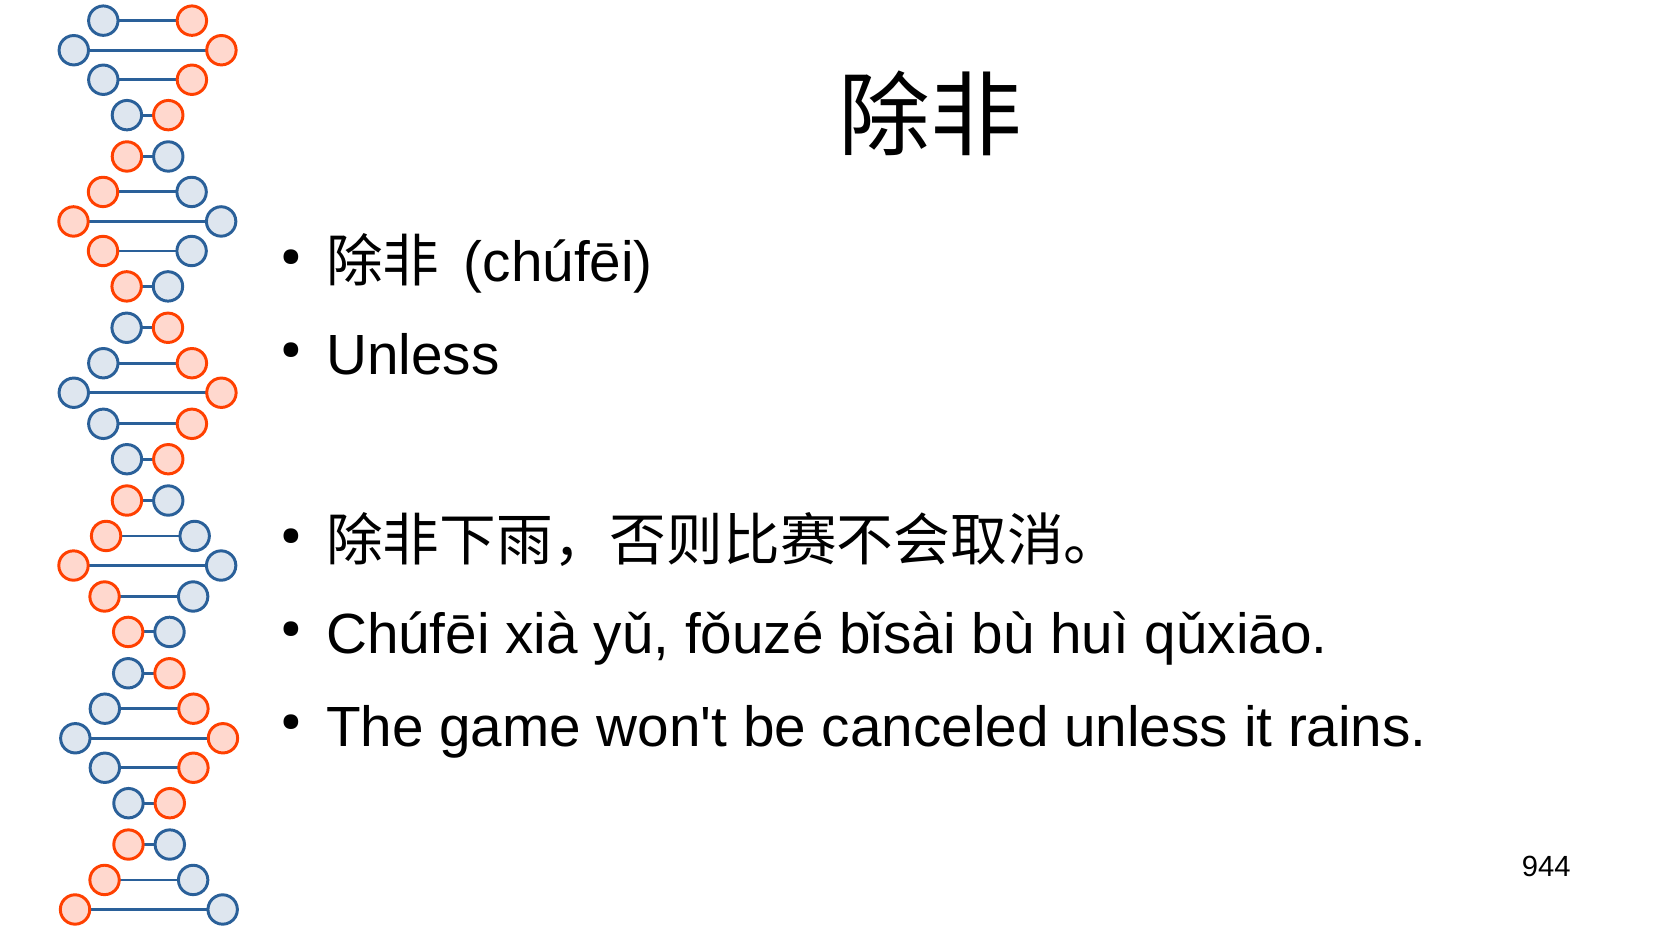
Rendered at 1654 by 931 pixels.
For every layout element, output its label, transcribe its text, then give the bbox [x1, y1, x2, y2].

list 除非 (chúfēi) Unless 除非下雨，否则比赛不会取消。 Chúfēi xià yǔ, fǒuzé bǐsài bù huì qǔxiāo. The game won't be canceled unless it rains. [265, 224, 1595, 764]
title 除非 [265, 35, 1595, 189]
